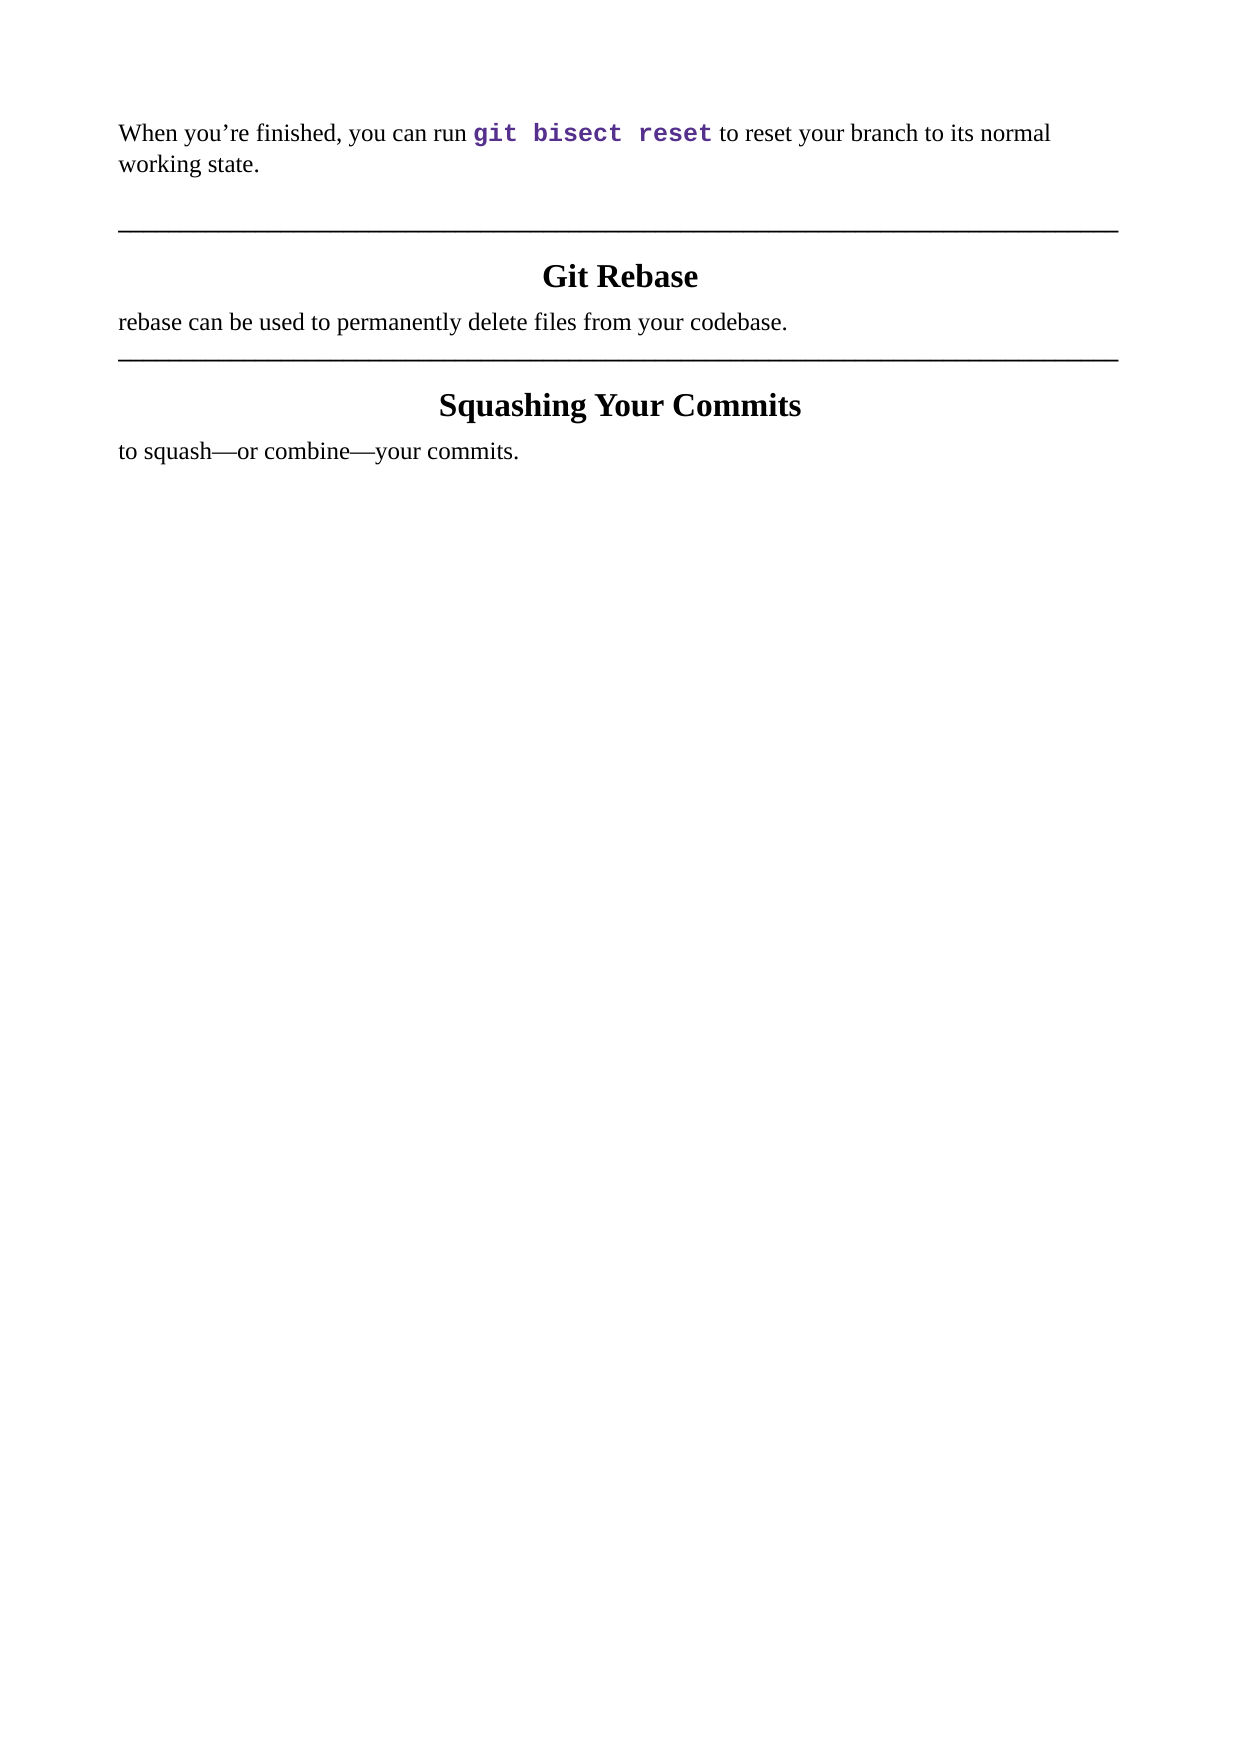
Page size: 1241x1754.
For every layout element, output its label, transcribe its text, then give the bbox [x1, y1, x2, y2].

text ________________________________________________________________________________ [118, 206, 1122, 235]
text When you’re finished, you can run git bisect reset to reset your branch to its normal working state. [118, 118, 1122, 178]
text ________________________________________________________________________________ [118, 336, 1122, 364]
subtitle Squashing Your Commits [118, 385, 1122, 423]
text rebase can be used to permanently delete files from your codebase. [118, 307, 1122, 336]
text to squash—or combine—your commits. [118, 436, 1122, 465]
subtitle Git Rebase [118, 256, 1122, 294]
